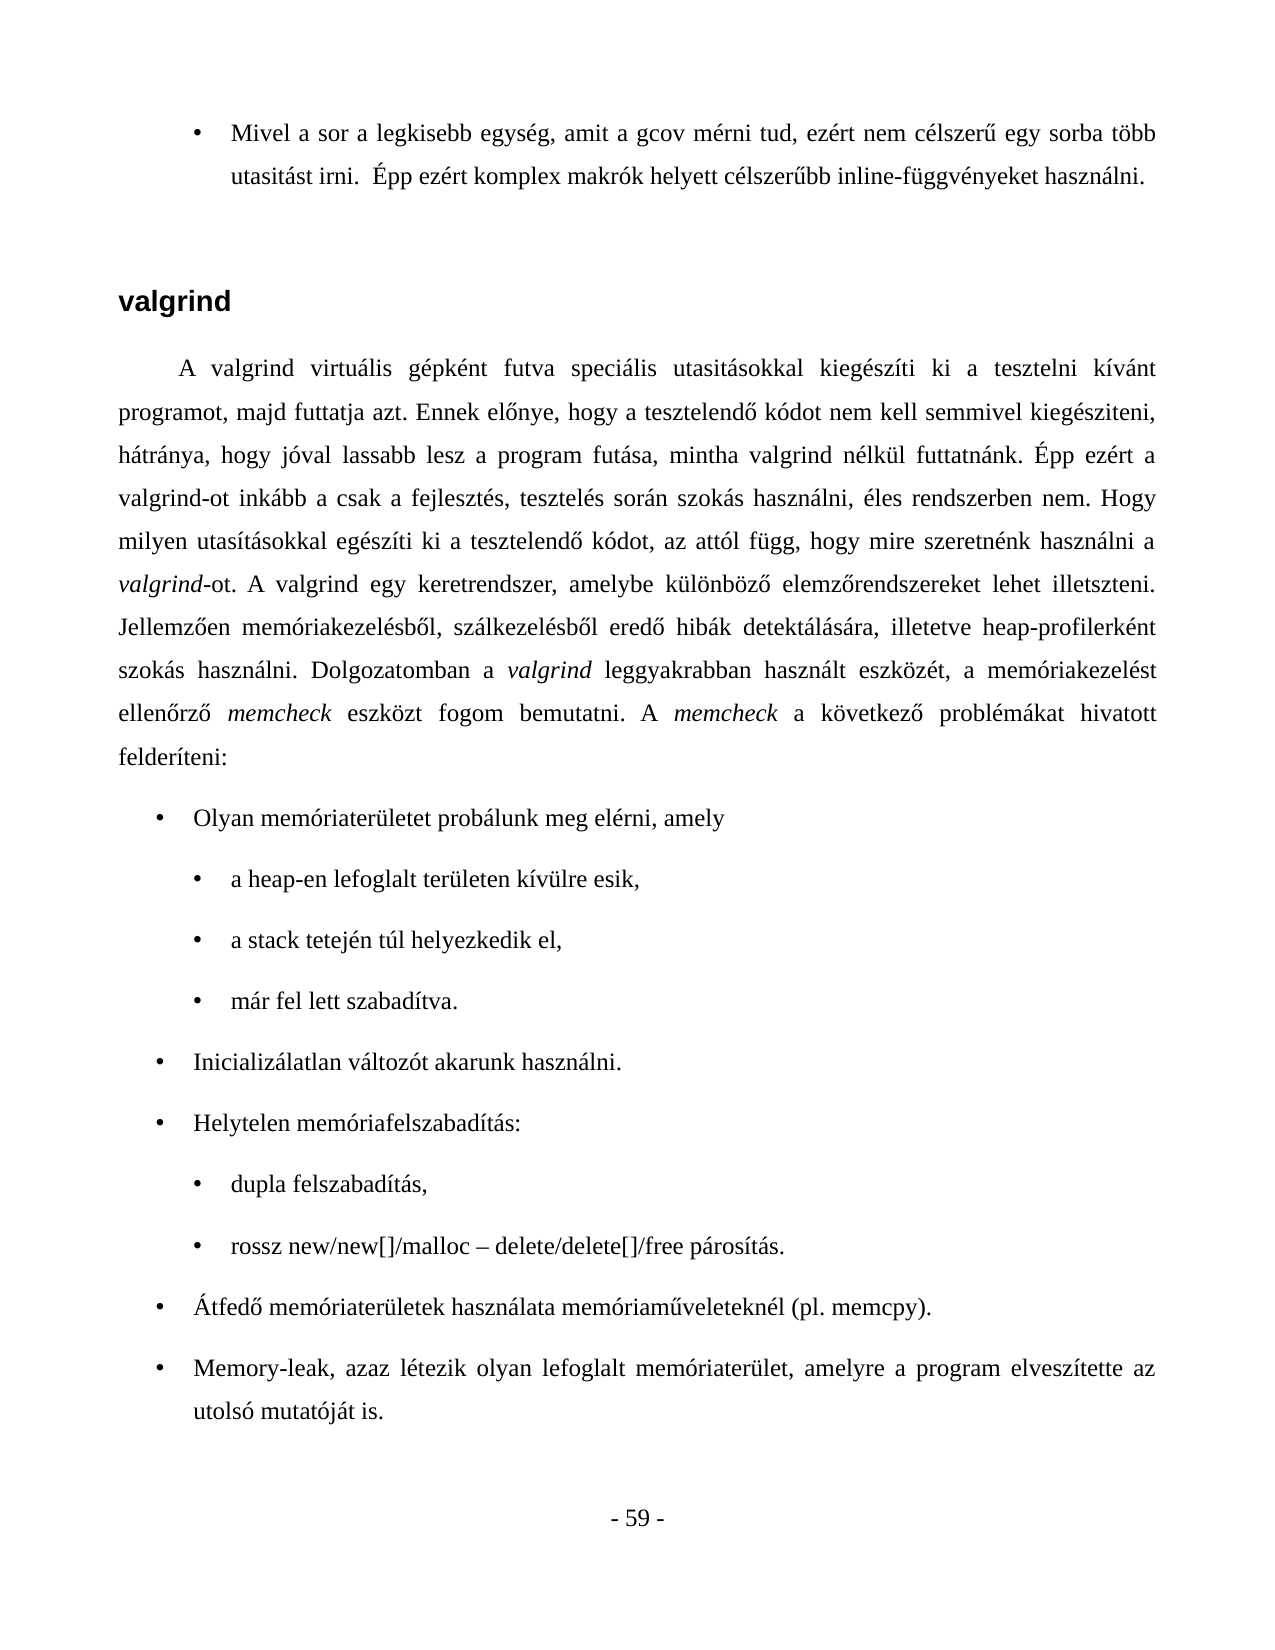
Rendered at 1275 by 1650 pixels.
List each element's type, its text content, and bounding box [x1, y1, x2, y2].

text A valgrind virtuális gépként futva speciális utasitásokkal kiegészíti ki a tesztelni kívánt programot, majd futtatja azt. Ennek előnye, hogy a tesztelendő kódot nem kell semmivel kiegésziteni, hátránya, hogy jóval lassabb lesz a program futása, mintha valgrind nélkül futtatnánk. Épp ezért a valgrind-ot inkább a csak a fejlesztés, tesztelés során szokás használni, éles rendszerben nem. Hogy milyen utasításokkal egészíti ki a tesztelendő kódot, az attól függ, hogy mire szeretnénk használni a valgrind-ot. A valgrind egy keretrendszer, amelybe különböző elemzőrendszereket lehet illetszteni. Jellemzően memóriakezelésből, szálkezelésből eredő hibák detektálására, illetetve heap-profilerként szokás használni. Dolgozatomban a valgrind leggyakrabban használt eszközét, a memóriakezelést ellenőrző memcheck eszközt fogom bemutatni. A memcheck a következő problémákat hivatott felderíteni: [118, 353, 1157, 770]
list már fel lett szabadítva. [193, 986, 1157, 1015]
list Átfedő memóriaterületek használata memóriaműveleteknél (pl. memcpy). [156, 1292, 1157, 1321]
list a stack tetején túl helyezkedik el, [193, 925, 1157, 954]
list rossz new/new[]/malloc – delete/delete[]/free párosítás. [193, 1231, 1157, 1259]
list Helytelen memóriafelszabadítás: [156, 1108, 1157, 1137]
list Memory-leak, azaz létezik olyan lefoglalt memóriaterület, amelyre a program elveszítette az utolsó mutatóját is. [156, 1353, 1157, 1425]
list Mivel a sor a legkisebb egység, amit a gcov mérni tud, ezért nem célszerű egy sorba több utasitást irni. Épp ezért komplex makrók helyett célszerűbb inline-függvényeket használni. [193, 118, 1157, 190]
list dupla felszabadítás, [193, 1169, 1157, 1198]
list a heap-en lefoglalt területen kívülre esik, [193, 864, 1157, 893]
list Olyan memóriaterületet probálunk meg elérni, amely [156, 803, 1157, 831]
subtitle valgrind [118, 284, 1157, 317]
list Inicializálatlan változót akarunk használni. [156, 1047, 1157, 1076]
